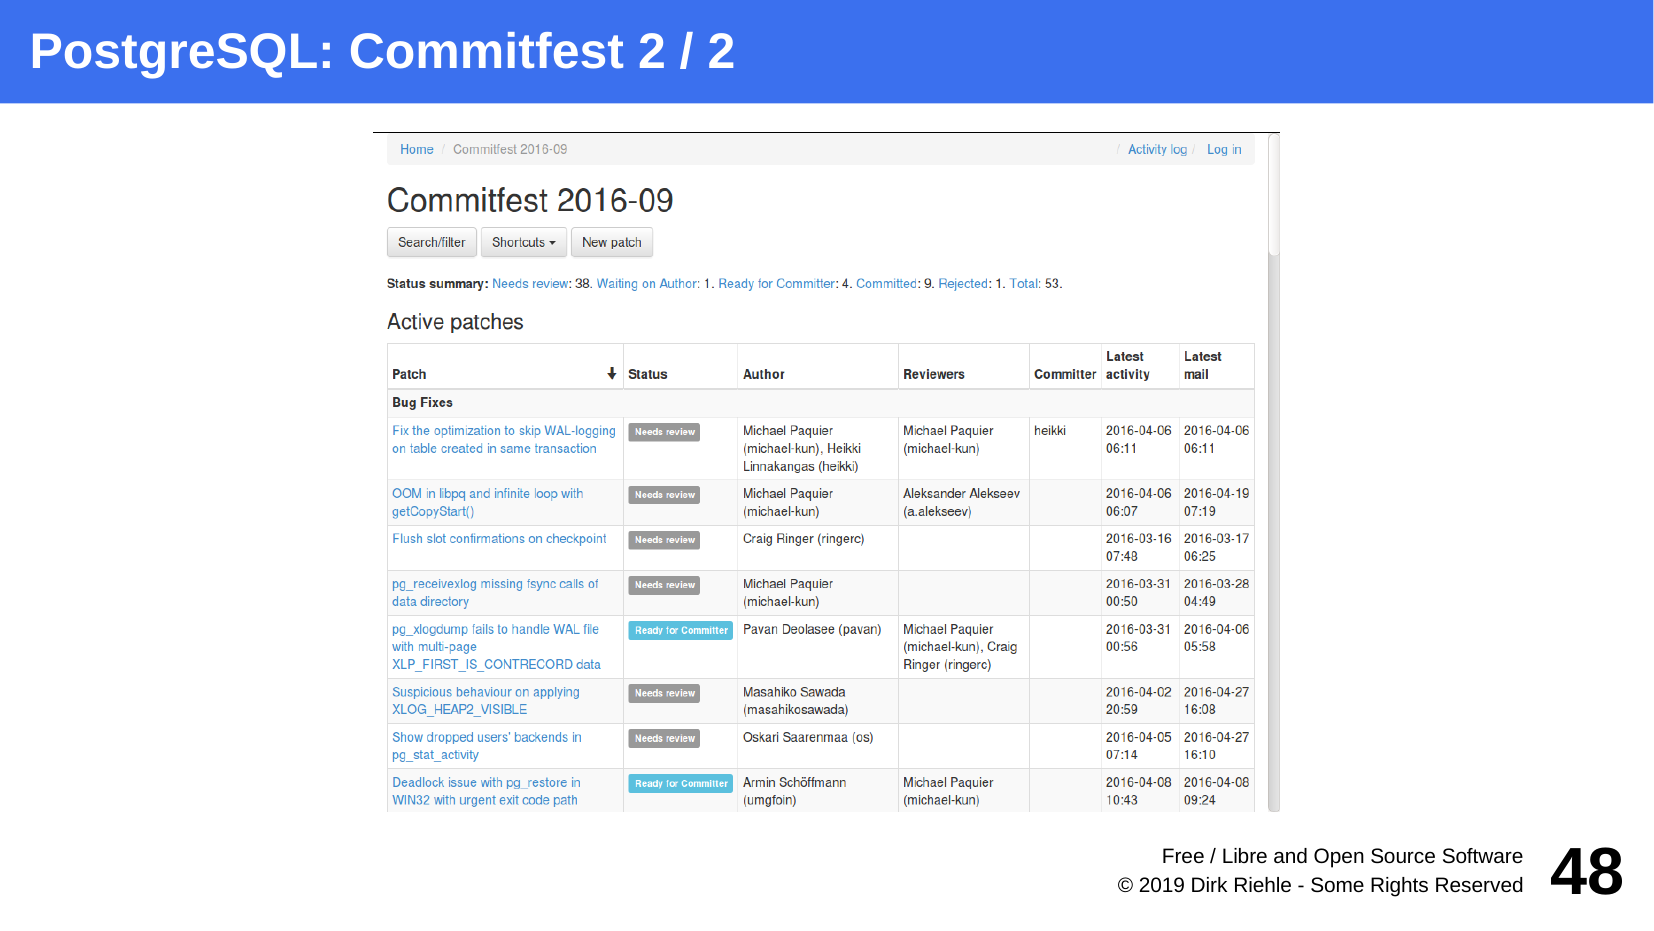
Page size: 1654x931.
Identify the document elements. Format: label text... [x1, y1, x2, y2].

title PostgreSQL: Commitfest 2 / 2 [0, 0, 1654, 104]
picture [373, 132, 1280, 813]
